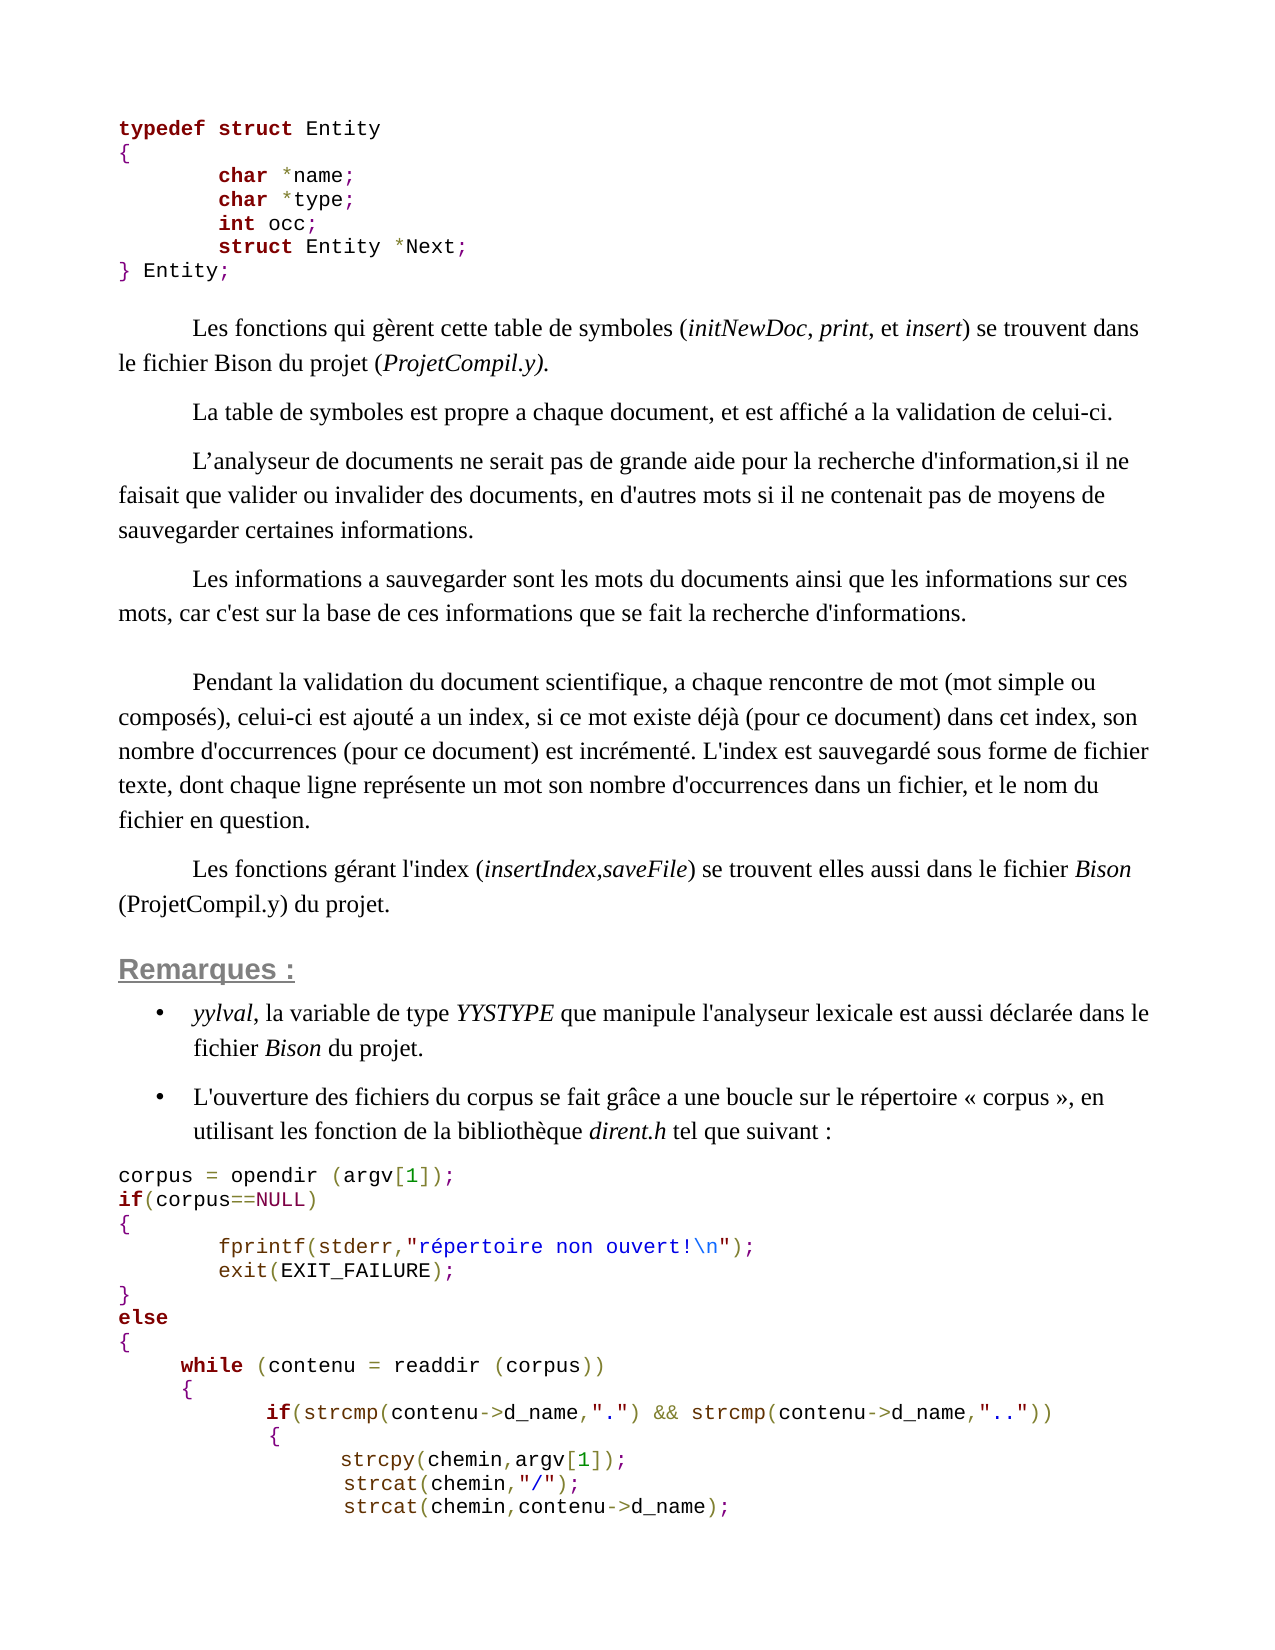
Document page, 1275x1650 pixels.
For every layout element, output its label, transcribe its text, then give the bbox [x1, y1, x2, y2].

text fprintf(stderr,"répertoire non ouvert!\n"); [118, 1236, 1157, 1260]
text L’analyseur de documents ne serait pas de grande aide pour la recherche d'information,si il ne faisait que valider ou invalider des documents, en d'autres mots si il ne contenait pas de moyens de sauvegarder certaines informations. [118, 446, 1157, 543]
text while (contenu = readdir (corpus)) [118, 1354, 1157, 1378]
text { [118, 1378, 1157, 1402]
text strcat(chemin,"/"); [118, 1473, 1157, 1496]
text typedef struct Entity [118, 118, 1157, 142]
text } Entity; [118, 260, 1157, 284]
text struct Entity *Next; [118, 236, 1157, 260]
text else [118, 1307, 1157, 1331]
text char *name; [118, 165, 1157, 189]
text if(corpus==NULL) [118, 1189, 1157, 1213]
list yylval, la variable de type YYSTYPE que manipule l'analyseur lexicale est aussi déclarée dans le fichier Bison du projet. [156, 998, 1157, 1062]
text Les fonctions qui gèrent cette table de symboles (initNewDoc, print, et insert) se trouvent dans le fichier Bison du projet (ProjetCompil.y). [118, 313, 1157, 376]
text if(strcmp(contenu->d_name,".") && strcmp(contenu->d_name,"..")) [118, 1402, 1157, 1426]
list L'ouverture des fichiers du corpus se fait grâce a une boucle sur le répertoire « corpus », en utilisant les fonction de la bibliothèque dirent.h tel que suivant : [156, 1082, 1157, 1145]
subtitle Remarques : [118, 952, 1157, 986]
text { [118, 1331, 1157, 1354]
text exit(EXIT_FAILURE); [118, 1260, 1157, 1284]
text Les fonctions gérant l'index (insertIndex,saveFile) se trouvent elles aussi dans le fichier Bison (ProjetCompil.y) du projet. [118, 854, 1157, 917]
text { [118, 1426, 1157, 1449]
list corpus = opendir (argv[1]); [81, 1165, 1157, 1189]
text char *type; [118, 189, 1157, 213]
text strcat(chemin,contenu->d_name); [118, 1496, 1157, 1520]
text Les informations a sauvegarder sont les mots du documents ainsi que les informations sur ces mots, car c'est sur la base de ces informations que se fait la recherche d'informations. Pendant la validation du document scientifique, a chaque rencontre de mot (mot simple ou composés), celui-ci est ajouté a un index, si ce mot existe déjà (pour ce document) dans cet index, son nombre d'occurrences (pour ce document) est incrémenté. L'index est sauvegardé sous forme de fichier texte, dont chaque ligne représente un mot son nombre d'occurrences dans un fichier, et le nom du fichier en question. [118, 564, 1157, 834]
text La table de symboles est propre a chaque document, et est affiché a la validation de celui-ci. [118, 397, 1157, 425]
text { [118, 1213, 1157, 1236]
text strcpy(chemin,argv[1]); [118, 1449, 1157, 1473]
text { [118, 142, 1157, 165]
text } [118, 1284, 1157, 1307]
text int occ; [118, 213, 1157, 236]
